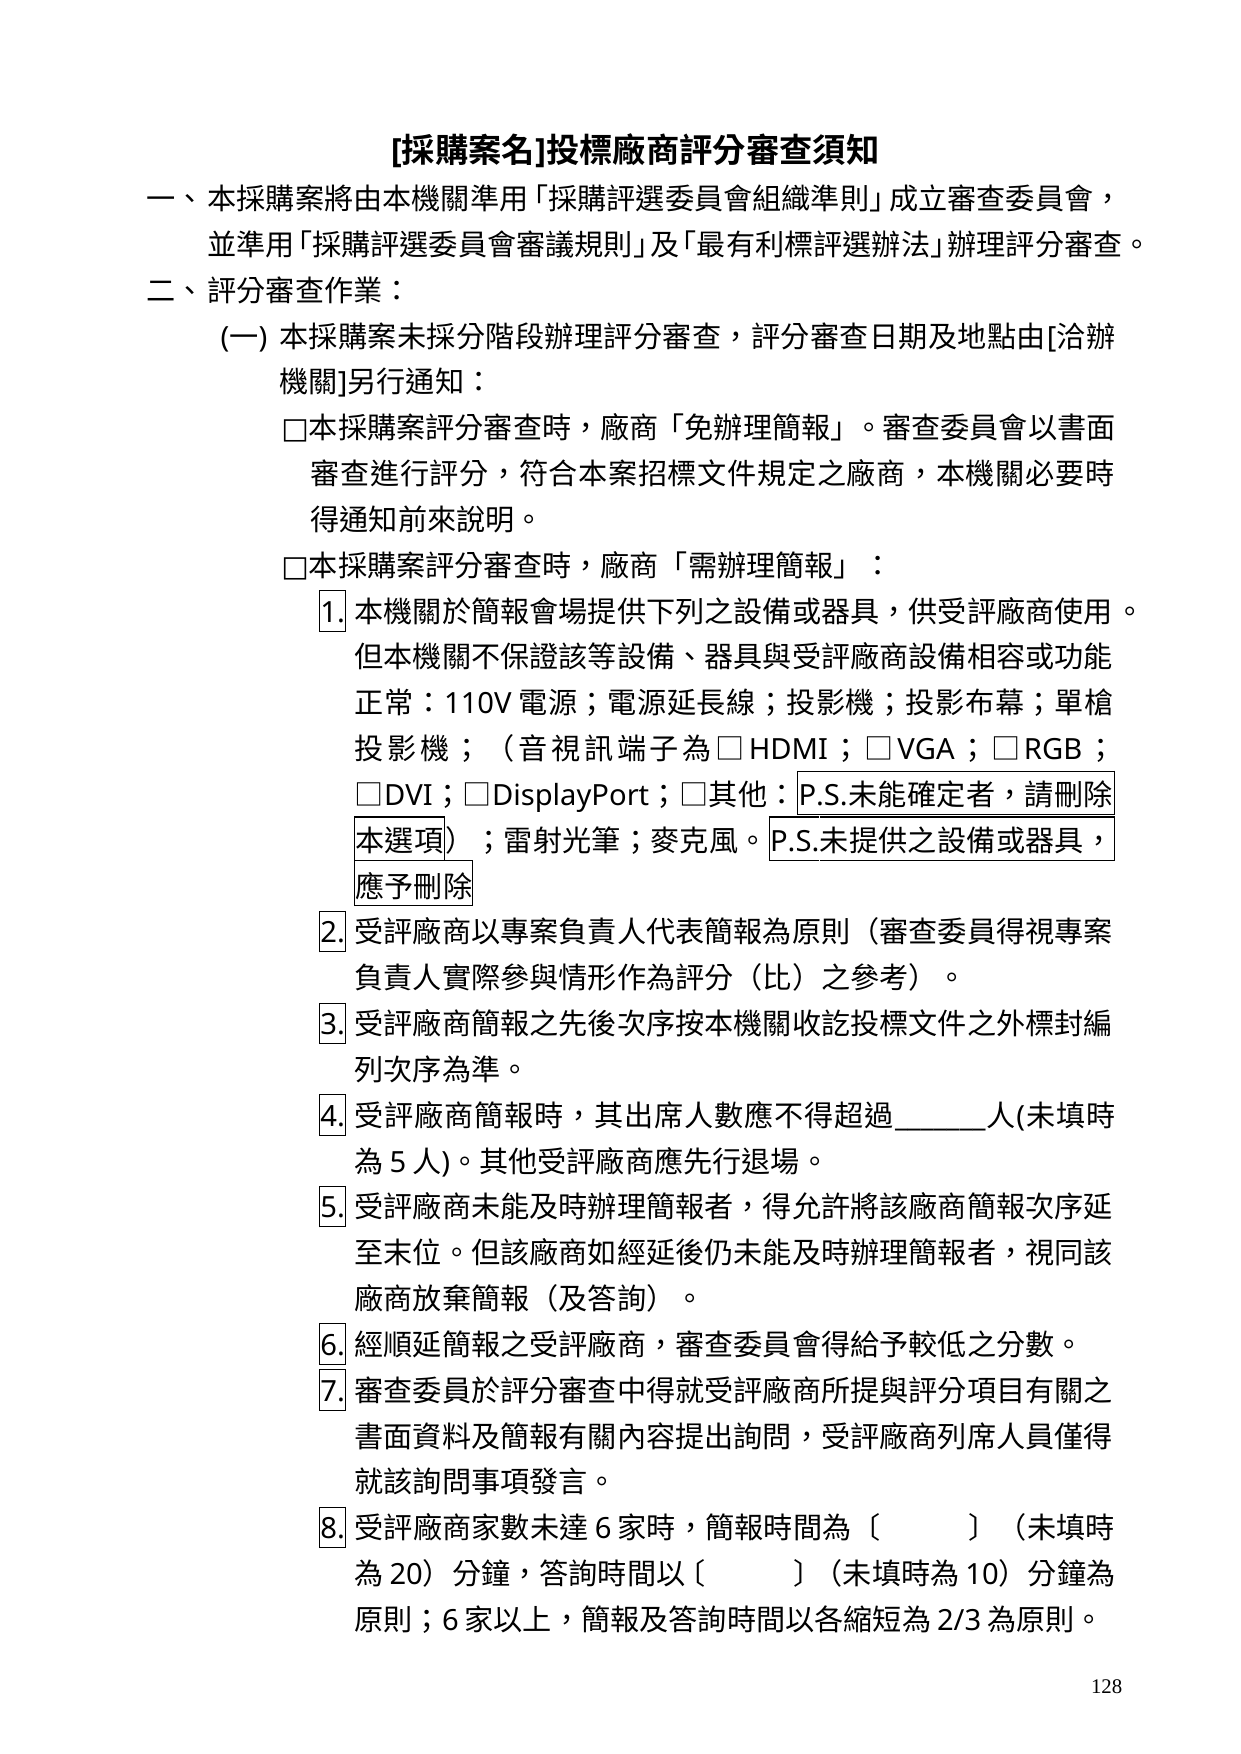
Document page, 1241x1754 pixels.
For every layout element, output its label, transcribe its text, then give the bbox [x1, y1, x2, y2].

text □本採購案評分審查時，廠商「需辦理簡報」： [281, 539, 1115, 585]
text □本採購案評分審查時，廠商「免辦理簡報」。審查委員會以書面審查進行評分，符合本案招標文件規定之廠商，本機關必要時得通知前來說明。 [281, 402, 1115, 539]
list 本採購案將由本機關準用「採購評選委員會組織準則」成立審查委員會，並準用「採購評選委員會審議規則」及「最有利標評選辦法」辦理評分審查。 [146, 173, 1122, 264]
list 本機關於簡報會場提供下列之設備或器具，供受評廠商使用。但本機關不保證該等設備、器具與受評廠商設備相容或功能正常：110V電源；電源延長線；投影機；投影布幕；單槍投影機；（音視訊端子為□HDMI；□VGA；□RGB；□DVI；□DisplayPort；□其他：P.S.未能確定者，請刪除本選項）；雷射光筆；麥克風。P.S.未提供之設備或器具，應予刪除 [319, 585, 1115, 906]
list 經順延簡報之受評廠商，審查委員會得給予較低之分數。 [319, 1319, 1115, 1364]
list 受評廠商簡報時，其出席人數應不得超過_______人(未填時為5人)。其他受評廠商應先行退場。 [319, 1089, 1115, 1181]
text [採購案名]投標廠商評分審查須知 [148, 119, 1122, 173]
list 受評廠商簡報之先後次序按本機關收訖投標文件之外標封編列次序為準。 [319, 998, 1115, 1089]
list 審查委員於評分審查中得就受評廠商所提與評分項目有關之書面資料及簡報有關內容提出詢問，受評廠商列席人員僅得就該詢問事項發言。 [319, 1364, 1115, 1502]
list 評分審查作業： [146, 264, 1122, 310]
list 受評廠商家數未達6家時，簡報時間為〔 〕（未填時為20）分鐘，答詢時間以〔 〕（未填時為10）分鐘為原則；6家以上，簡報及答詢時間以各縮短為2/3為原則。 [319, 1502, 1115, 1639]
list 受評廠商以專案負責人代表簡報為原則（審查委員得視專案負責人實際參與情形作為評分（比）之參考）。 [319, 906, 1115, 998]
list 受評廠商未能及時辦理簡報者，得允許將該廠商簡報次序延至末位。但該廠商如經延後仍未能及時辦理簡報者，視同該廠商放棄簡報（及答詢）。 [319, 1181, 1115, 1319]
list 本採購案未採分階段辦理評分審查，評分審查日期及地點由[洽辦機關]另行通知： [220, 310, 1115, 402]
